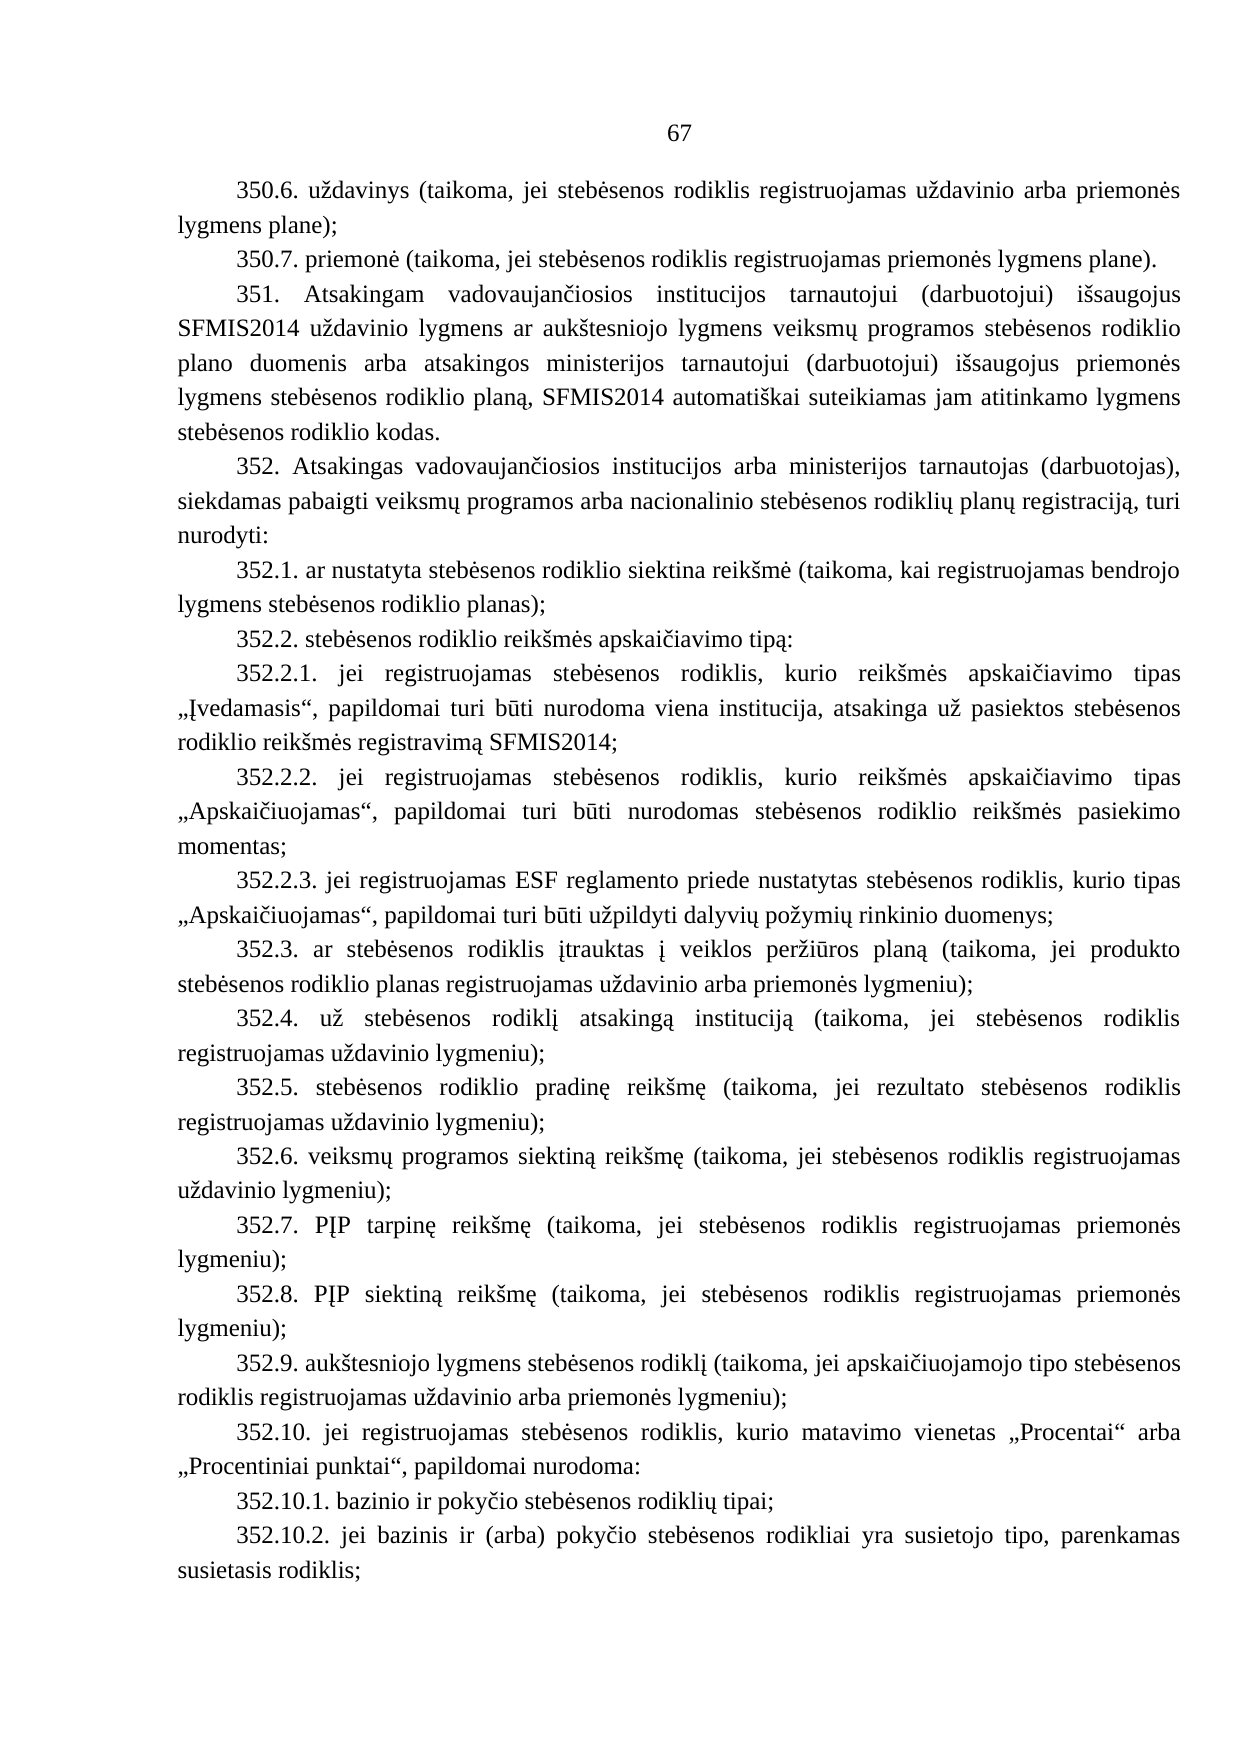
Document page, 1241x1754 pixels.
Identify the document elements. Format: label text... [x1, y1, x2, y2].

text 352.2. stebėsenos rodiklio reikšmės apskaičiavimo tipą: [177, 624, 1181, 653]
text 352.2.1. jei registruojamas stebėsenos rodiklis, kurio reikšmės apskaičiavimo tipas „Įvedamasis“, papildomai turi būti nurodoma viena institucija, atsakinga už pasiektos stebėsenos rodiklio reikšmės registravimą SFMIS2014; [177, 658, 1181, 756]
text 352.8. PĮP siektiną reikšmę (taikoma, jei stebėsenos rodiklis registruojamas priemonės lygmeniu); [177, 1279, 1181, 1342]
text 352.4. už stebėsenos rodiklį atsakingą instituciją (taikoma, jei stebėsenos rodiklis registruojamas uždavinio lygmeniu); [177, 1003, 1181, 1066]
text 351. Atsakingam vadovaujančiosios institucijos tarnautojui (darbuotojui) išsaugojus SFMIS2014 uždavinio lygmens ar aukštesniojo lygmens veiksmų programos stebėsenos rodiklio plano duomenis arba atsakingos ministerijos tarnautojui (darbuotojui) išsaugojus priemonės lygmens stebėsenos rodiklio planą, SFMIS2014 automatiškai suteikiamas jam atitinkamo lygmens stebėsenos rodiklio kodas. [177, 279, 1181, 446]
text 352.7. PĮP tarpinę reikšmę (taikoma, jei stebėsenos rodiklis registruojamas priemonės lygmeniu); [177, 1210, 1181, 1273]
text 352.9. aukštesniojo lygmens stebėsenos rodiklį (taikoma, jei apskaičiuojamojo tipo stebėsenos rodiklis registruojamas uždavinio arba priemonės lygmeniu); [177, 1348, 1181, 1411]
text 352.2.3. jei registruojamas ESF reglamento priede nustatytas stebėsenos rodiklis, kurio tipas „Apskaičiuojamas“, papildomai turi būti užpildyti dalyvių požymių rinkinio duomenys; [177, 865, 1181, 928]
text 352.3. ar stebėsenos rodiklis įtrauktas į veiklos peržiūros planą (taikoma, jei produkto stebėsenos rodiklio planas registruojamas uždavinio arba priemonės lygmeniu); [177, 934, 1181, 997]
text 352.10.2. jei bazinis ir (arba) pokyčio stebėsenos rodikliai yra susietojo tipo, parenkamas susietasis rodiklis; [177, 1520, 1181, 1583]
text 352.5. stebėsenos rodiklio pradinę reikšmę (taikoma, jei rezultato stebėsenos rodiklis registruojamas uždavinio lygmeniu); [177, 1072, 1181, 1135]
text 352. Atsakingas vadovaujančiosios institucijos arba ministerijos tarnautojas (darbuotojas), siekdamas pabaigti veiksmų programos arba nacionalinio stebėsenos rodiklių planų registraciją, turi nurodyti: [177, 451, 1181, 549]
text 350.6. uždavinys (taikoma, jei stebėsenos rodiklis registruojamas uždavinio arba priemonės lygmens plane); [177, 176, 1181, 239]
text 350.7. priemonė (taikoma, jei stebėsenos rodiklis registruojamas priemonės lygmens plane). [177, 244, 1181, 273]
text 352.2.2. jei registruojamas stebėsenos rodiklis, kurio reikšmės apskaičiavimo tipas „Apskaičiuojamas“, papildomai turi būti nurodomas stebėsenos rodiklio reikšmės pasiekimo momentas; [177, 762, 1181, 859]
text 352.10.1. bazinio ir pokyčio stebėsenos rodiklių tipai; [177, 1486, 1181, 1514]
text 352.1. ar nustatyta stebėsenos rodiklio siektina reikšmė (taikoma, kai registruojamas bendrojo lygmens stebėsenos rodiklio planas); [177, 555, 1181, 618]
text 352.10. jei registruojamas stebėsenos rodiklis, kurio matavimo vienetas „Procentai“ arba „Procentiniai punktai“, papildomai nurodoma: [177, 1417, 1181, 1480]
text 352.6. veiksmų programos siektiną reikšmę (taikoma, jei stebėsenos rodiklis registruojamas uždavinio lygmeniu); [177, 1141, 1181, 1204]
